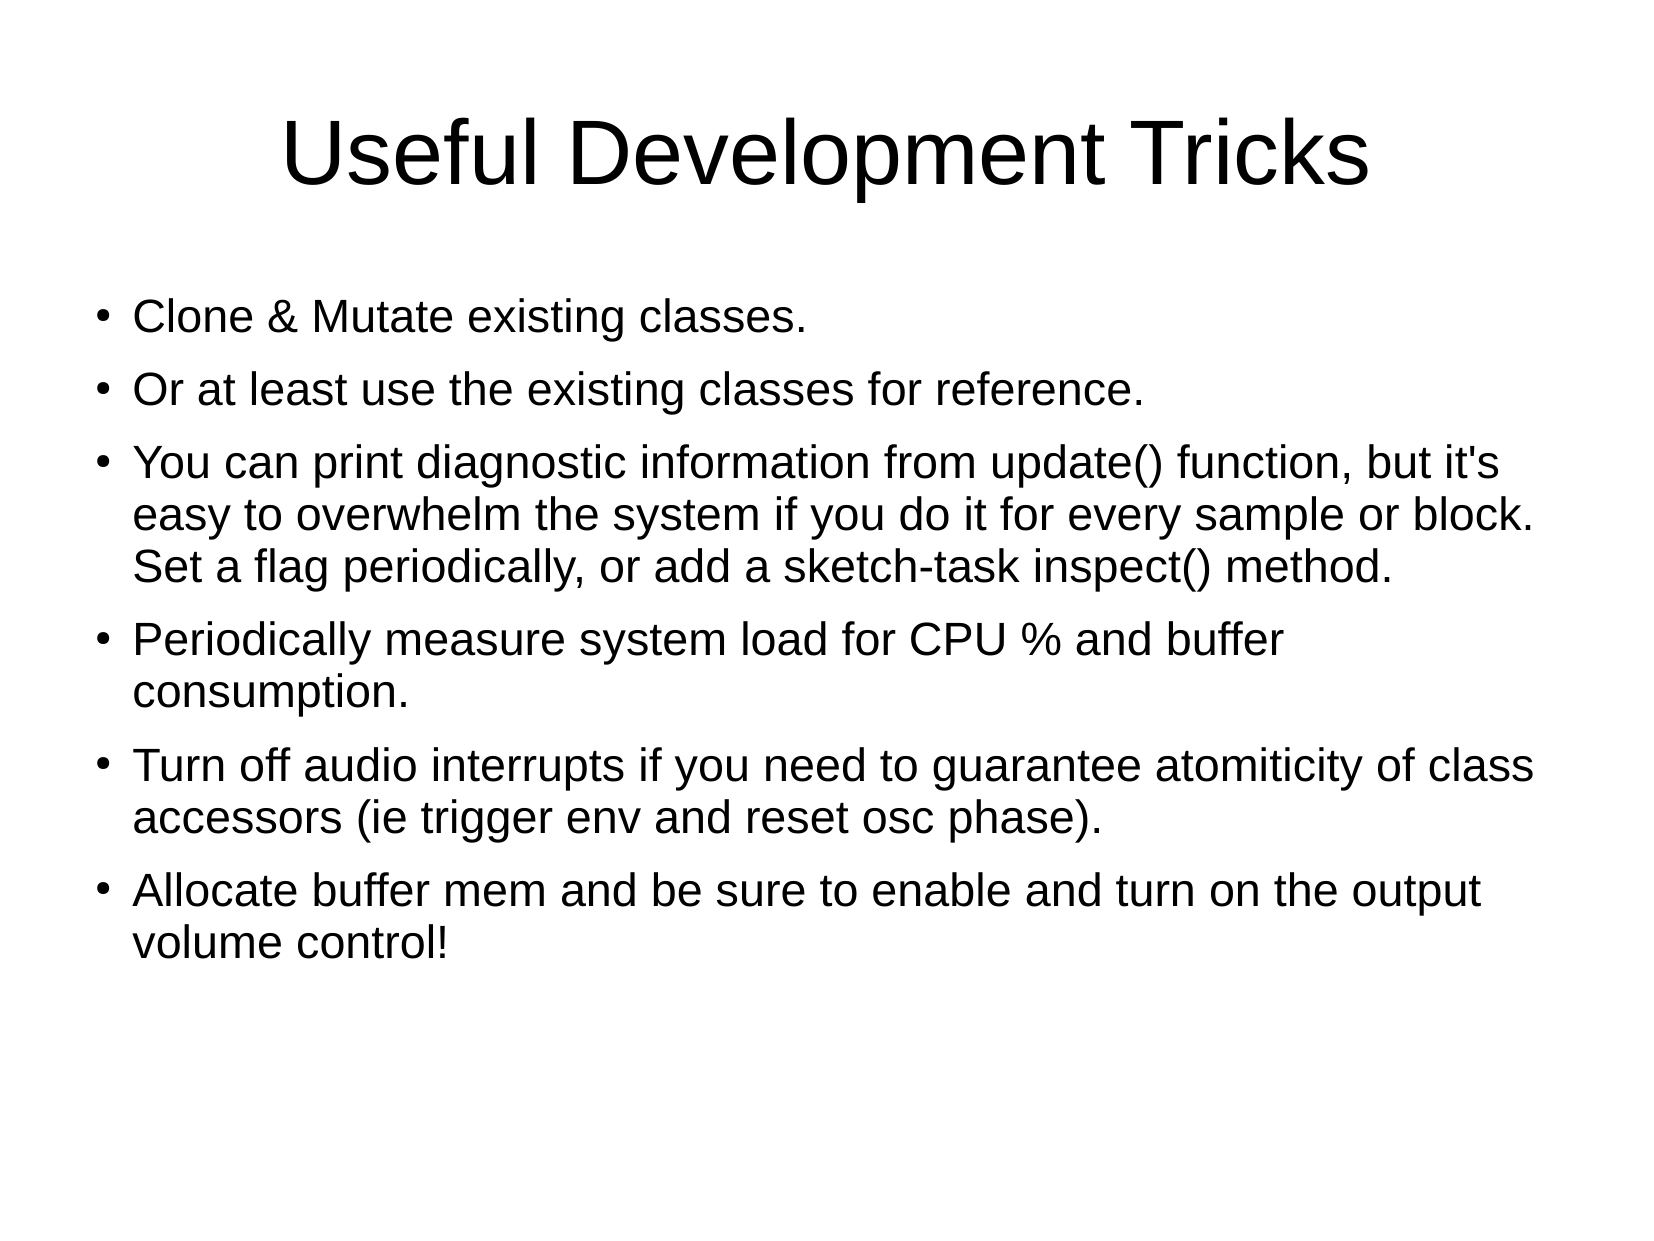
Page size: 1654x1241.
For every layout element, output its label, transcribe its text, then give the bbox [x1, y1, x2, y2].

title Useful Development Tricks [82, 49, 1571, 257]
list Clone & Mutate existing classes. Or at least use the existing classes for reference. You can print diagnostic information from update() function, but it's easy to overwhelm the system if you do it for every sample or block. Set a flag periodically, or add a sketch-task inspect() method. Periodically measure system load for CPU % and buffer consumption. Turn off audio interrupts if you need to guarantee atomiticity of class accessors (ie trigger env and reset osc phase). Allocate buffer mem and be sure to enable and turn on the output volume control! [82, 290, 1571, 1010]
